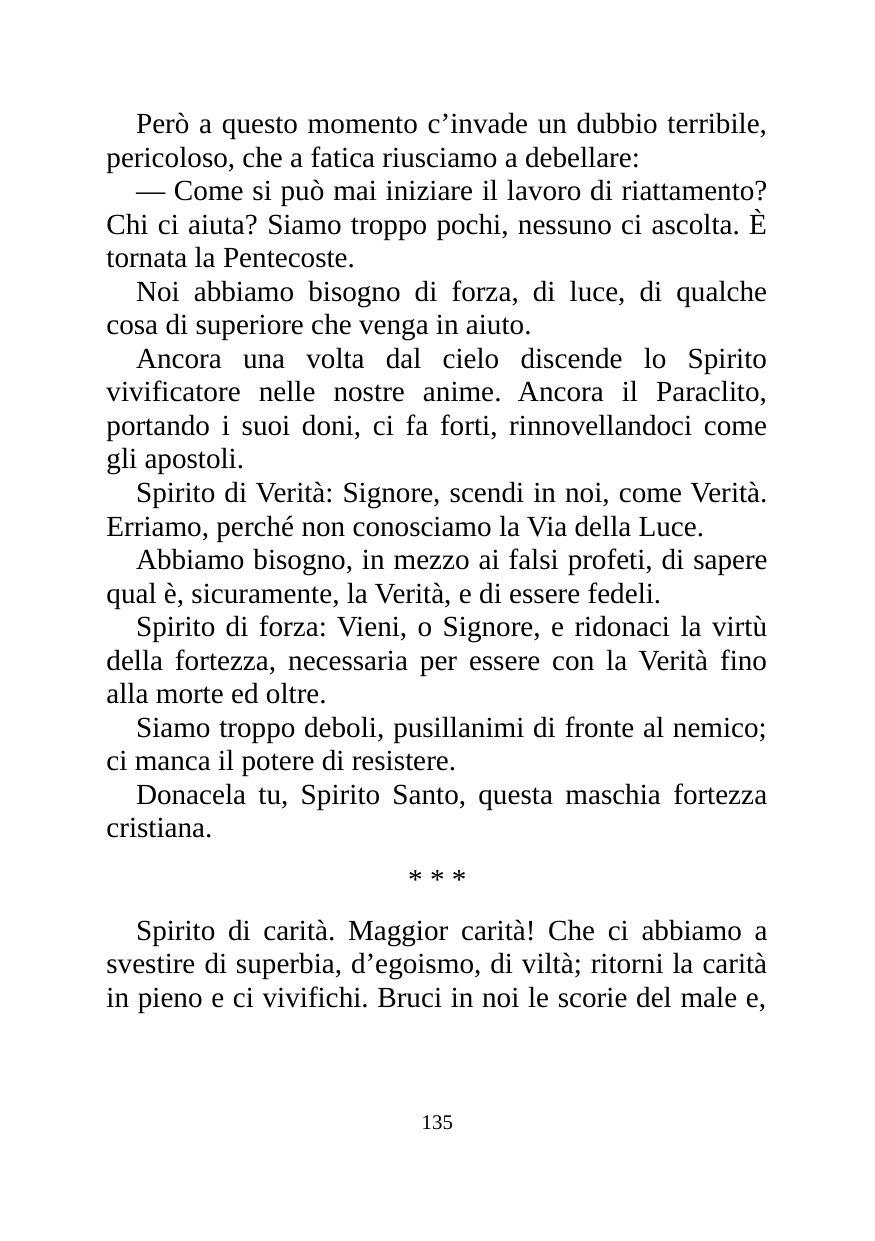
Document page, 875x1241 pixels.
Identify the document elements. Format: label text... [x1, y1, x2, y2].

text Siamo troppo deboli, pusillanimi di fronte al nemico; ci manca il potere di resistere. [106, 710, 768, 777]
text Però a questo momento c’invade un dubbio terribile, pericoloso, che a fatica riusciamo a debellare: [106, 106, 768, 173]
text Spirito di forza: Vieni, o Signore, e ridonaci la virtù della fortezza, necessaria per essere con la Verità fino alla morte ed oltre. [106, 609, 768, 710]
text * * * [106, 862, 768, 895]
text Noi abbiamo bisogno di forza, di luce, di qualche cosa di superiore che venga in aiuto. [106, 274, 768, 341]
text — Come si può mai iniziare il lavoro di riattamento? Chi ci aiuta? Siamo troppo pochi, nessuno ci ascolta. È tornata la Pentecoste. [106, 173, 768, 274]
text Spirito di carità. Maggior carità! Che ci abbiamo a svestire di superbia, d’egoismo, di viltà; ritorni la carità in pieno e ci vivifichi. Bruci in noi le scorie del male e, [106, 913, 768, 1014]
text Abbiamo bisogno, in mezzo ai falsi profeti, di sapere qual è, sicuramente, la Verità, e di essere fedeli. [106, 542, 768, 609]
text Donacela tu, Spirito Santo, questa maschia fortezza cristiana. [106, 777, 768, 844]
text Ancora una volta dal cielo discende lo Spirito vivificatore nelle nostre anime. Ancora il Paraclito, portando i suoi doni, ci fa forti, rinnovellandoci come gli apostoli. [106, 341, 768, 475]
text Spirito di Verità: Signore, scendi in noi, come Verità. Erriamo, perché non conosciamo la Via della Luce. [106, 475, 768, 542]
